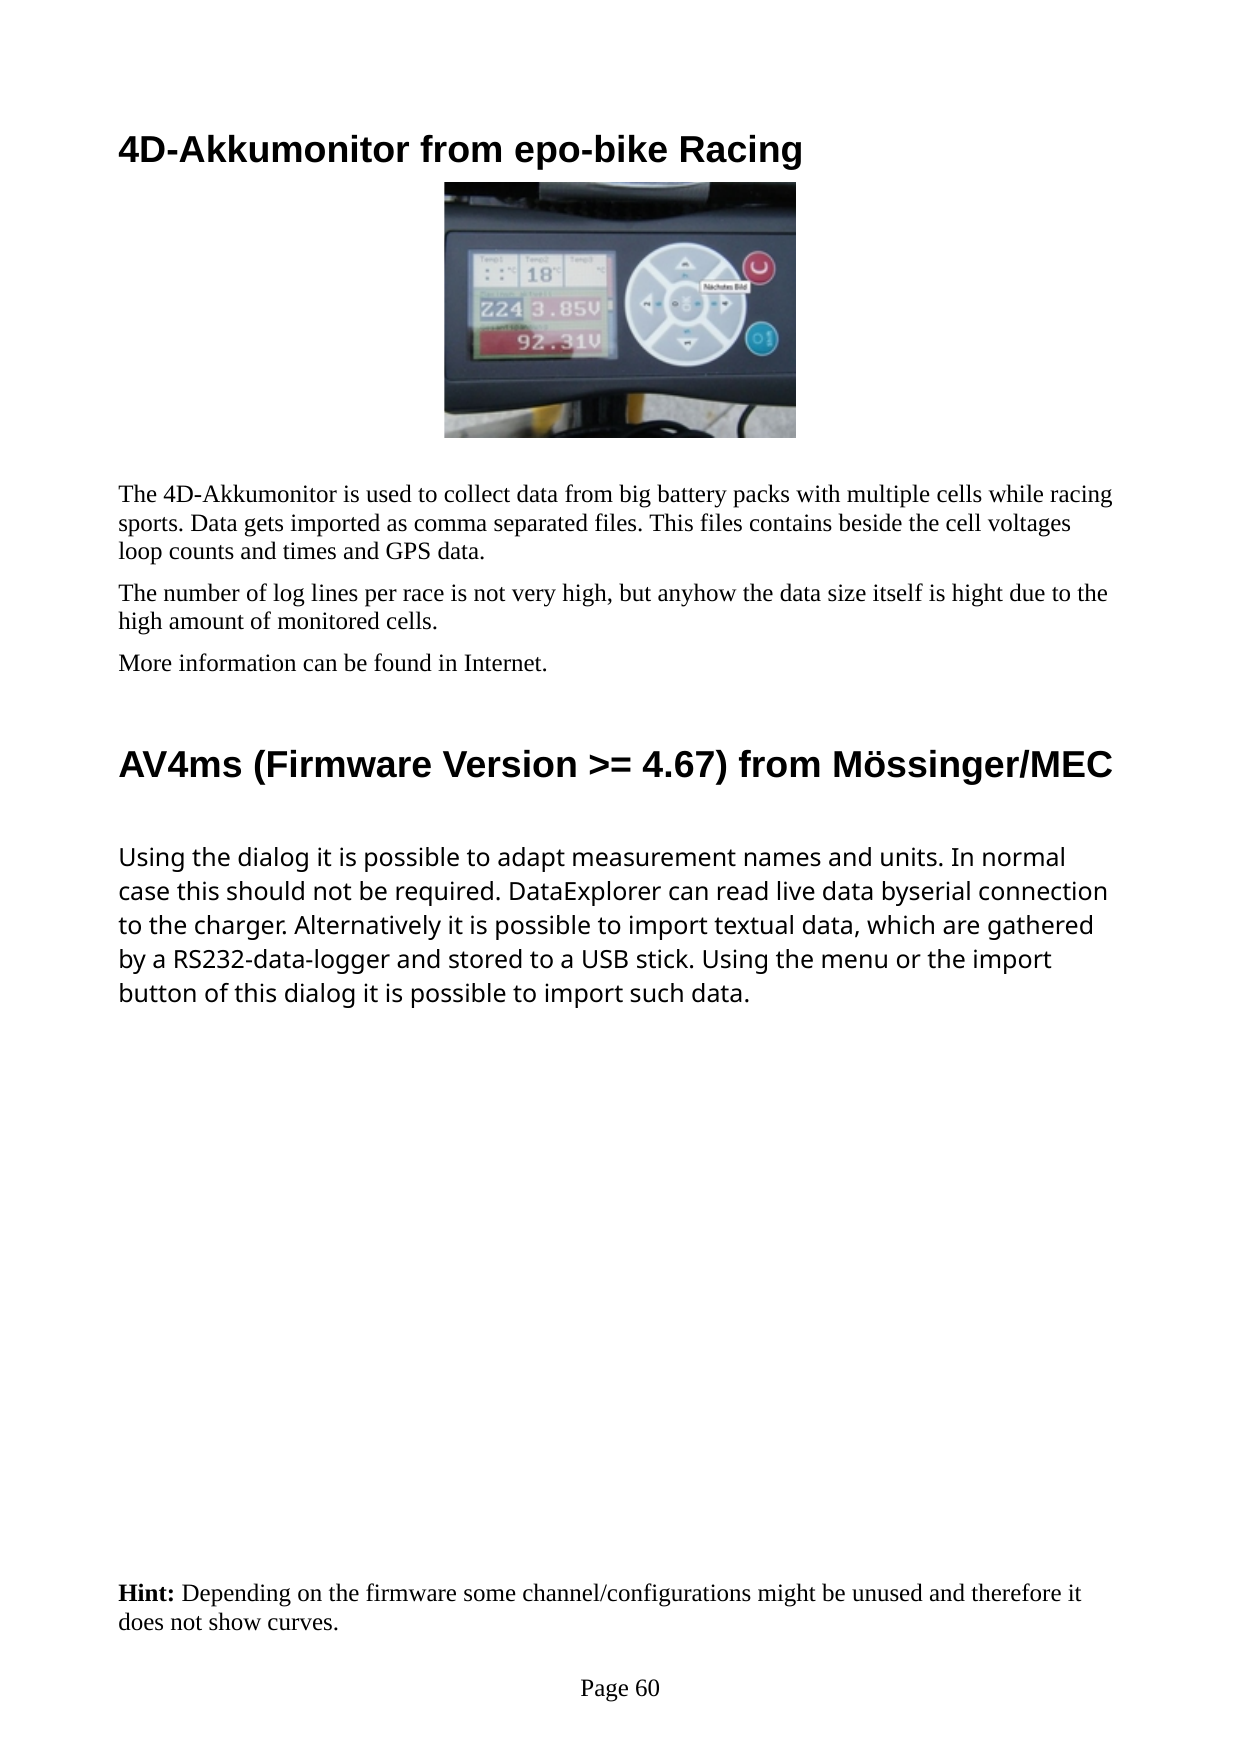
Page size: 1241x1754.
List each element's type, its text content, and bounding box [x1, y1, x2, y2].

subtitle 4D-Akkumonitor from epo-bike Racing [118, 127, 1122, 170]
text Using the dialog it is possible to adapt measurement names and units. In normal case this should not be required. DataExplorer can read live data byserial connection to the charger. Alternatively it is possible to import textual data, which are gathered by a RS232-data-logger and stored to a USB stick. Using the menu or the import button of this dialog it is possible to import such data. [118, 839, 1122, 1010]
subtitle AV4ms (Firmware Version >= 4.67) from Mössinger/MEC [118, 743, 1122, 786]
text The number of log lines per race is not very high, but anyhow the data size itself is hight due to the high amount of monitored cells. [118, 578, 1122, 635]
picture [444, 182, 796, 438]
text The 4D-Akkumonitor is used to collect data from big battery packs with multiple cells while racing sports. Data gets imported as comma separated files. This files contains beside the cell voltages loop counts and times and GPS data. [118, 479, 1122, 565]
text More information can be found in Internet. [118, 648, 1122, 676]
text Hint: Depending on the firmware some channel/configurations might be unused and therefore it does not show curves. [118, 1578, 1122, 1636]
